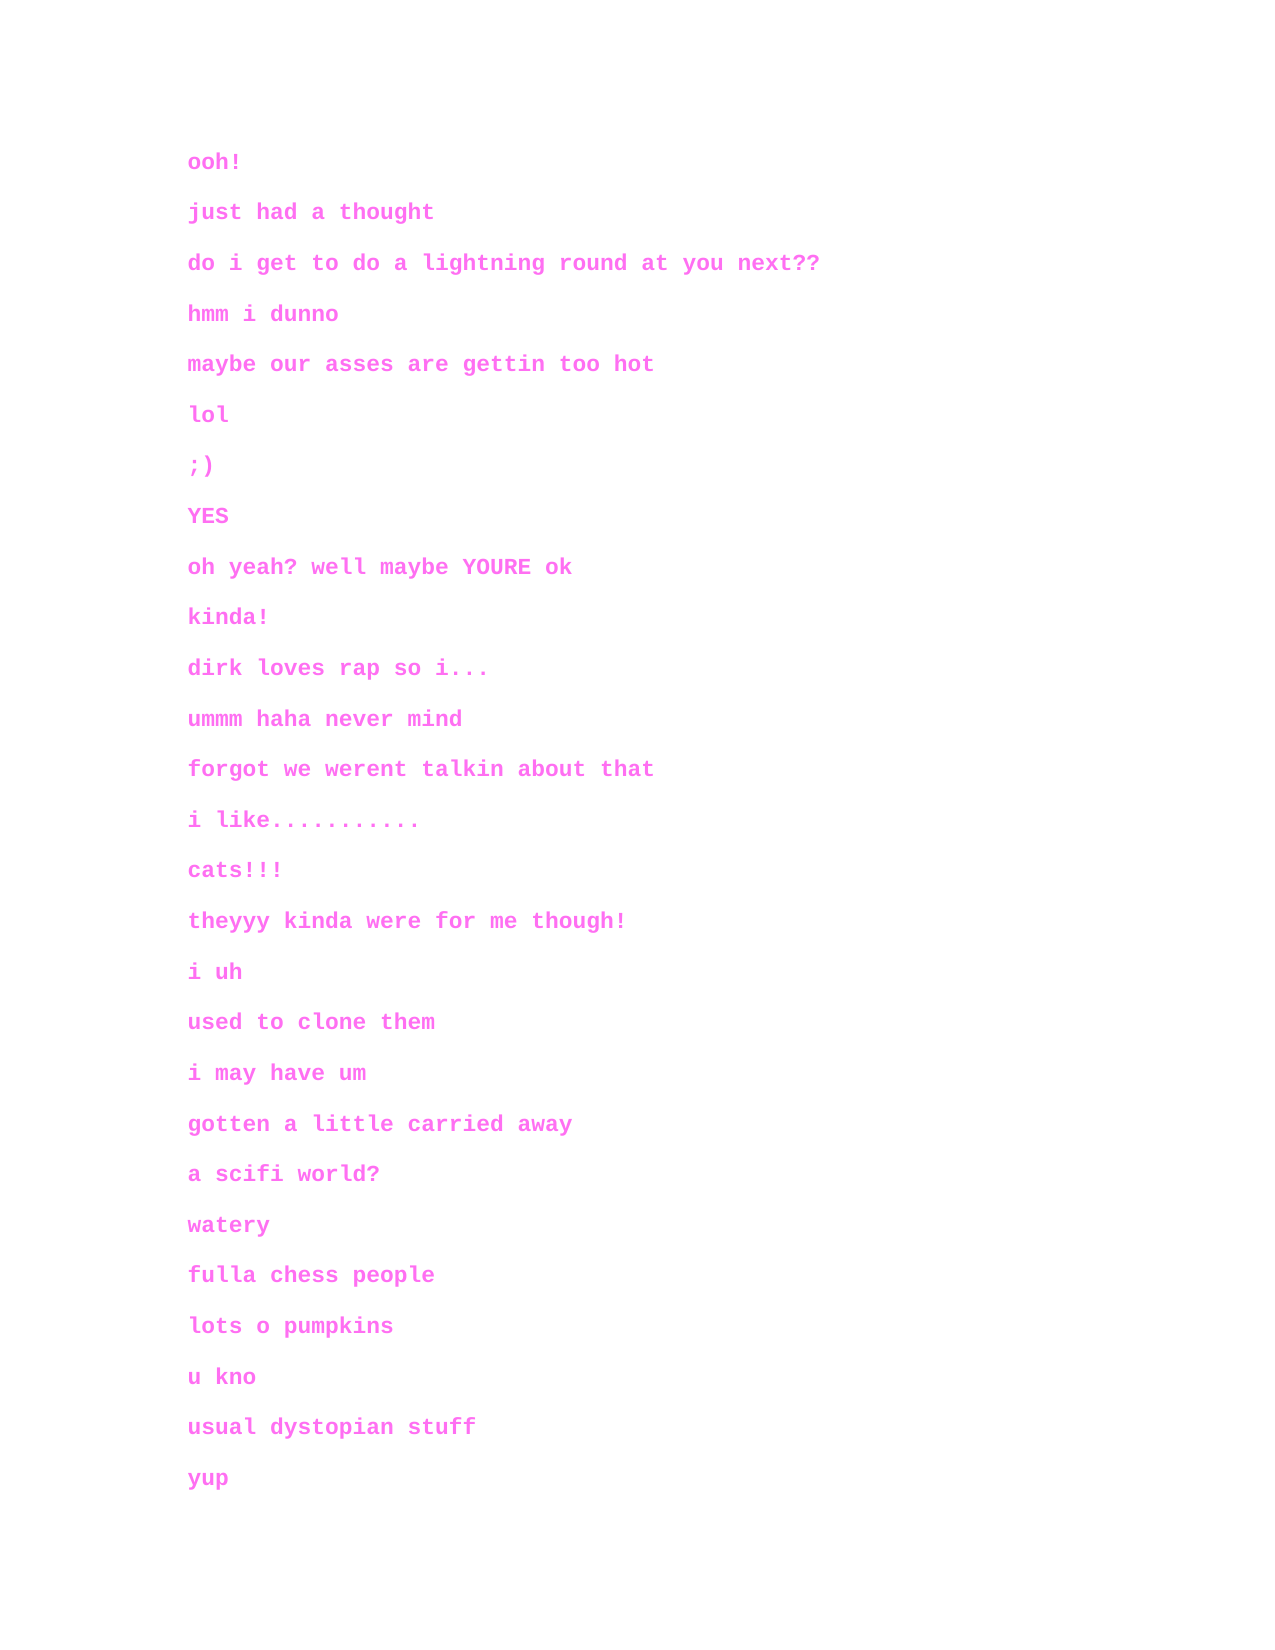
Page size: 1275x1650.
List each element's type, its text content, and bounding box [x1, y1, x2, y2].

text ummm haha never mind [187, 707, 1087, 733]
text oh yeah? well maybe YOURE ok [187, 555, 1087, 581]
text used to clone them [187, 1011, 1087, 1037]
text cats!!! [187, 859, 1087, 885]
text lol [187, 403, 1087, 429]
text ;) [187, 454, 1087, 480]
text lots o pumpkins [187, 1314, 1087, 1340]
text yup [187, 1466, 1087, 1492]
text watery [187, 1213, 1087, 1239]
text forgot we werent talkin about that [187, 757, 1087, 783]
text ooh! [187, 150, 1087, 176]
text just had a thought [187, 201, 1087, 227]
text i uh [187, 960, 1087, 986]
text hmm i dunno [187, 302, 1087, 328]
text YES [187, 504, 1087, 530]
text fulla chess people [187, 1264, 1087, 1290]
text theyyy kinda were for me though! [187, 909, 1087, 935]
text i like........... [187, 808, 1087, 834]
text i may have um [187, 1061, 1087, 1087]
text usual dystopian stuff [187, 1416, 1087, 1442]
text u kno [187, 1365, 1087, 1391]
text do i get to do a lightning round at you next?? [187, 251, 1087, 277]
text maybe our asses are gettin too hot [187, 352, 1087, 378]
text kinda! [187, 606, 1087, 632]
text a scifi world? [187, 1162, 1087, 1188]
text dirk loves rap so i... [187, 656, 1087, 682]
text gotten a little carried away [187, 1112, 1087, 1138]
